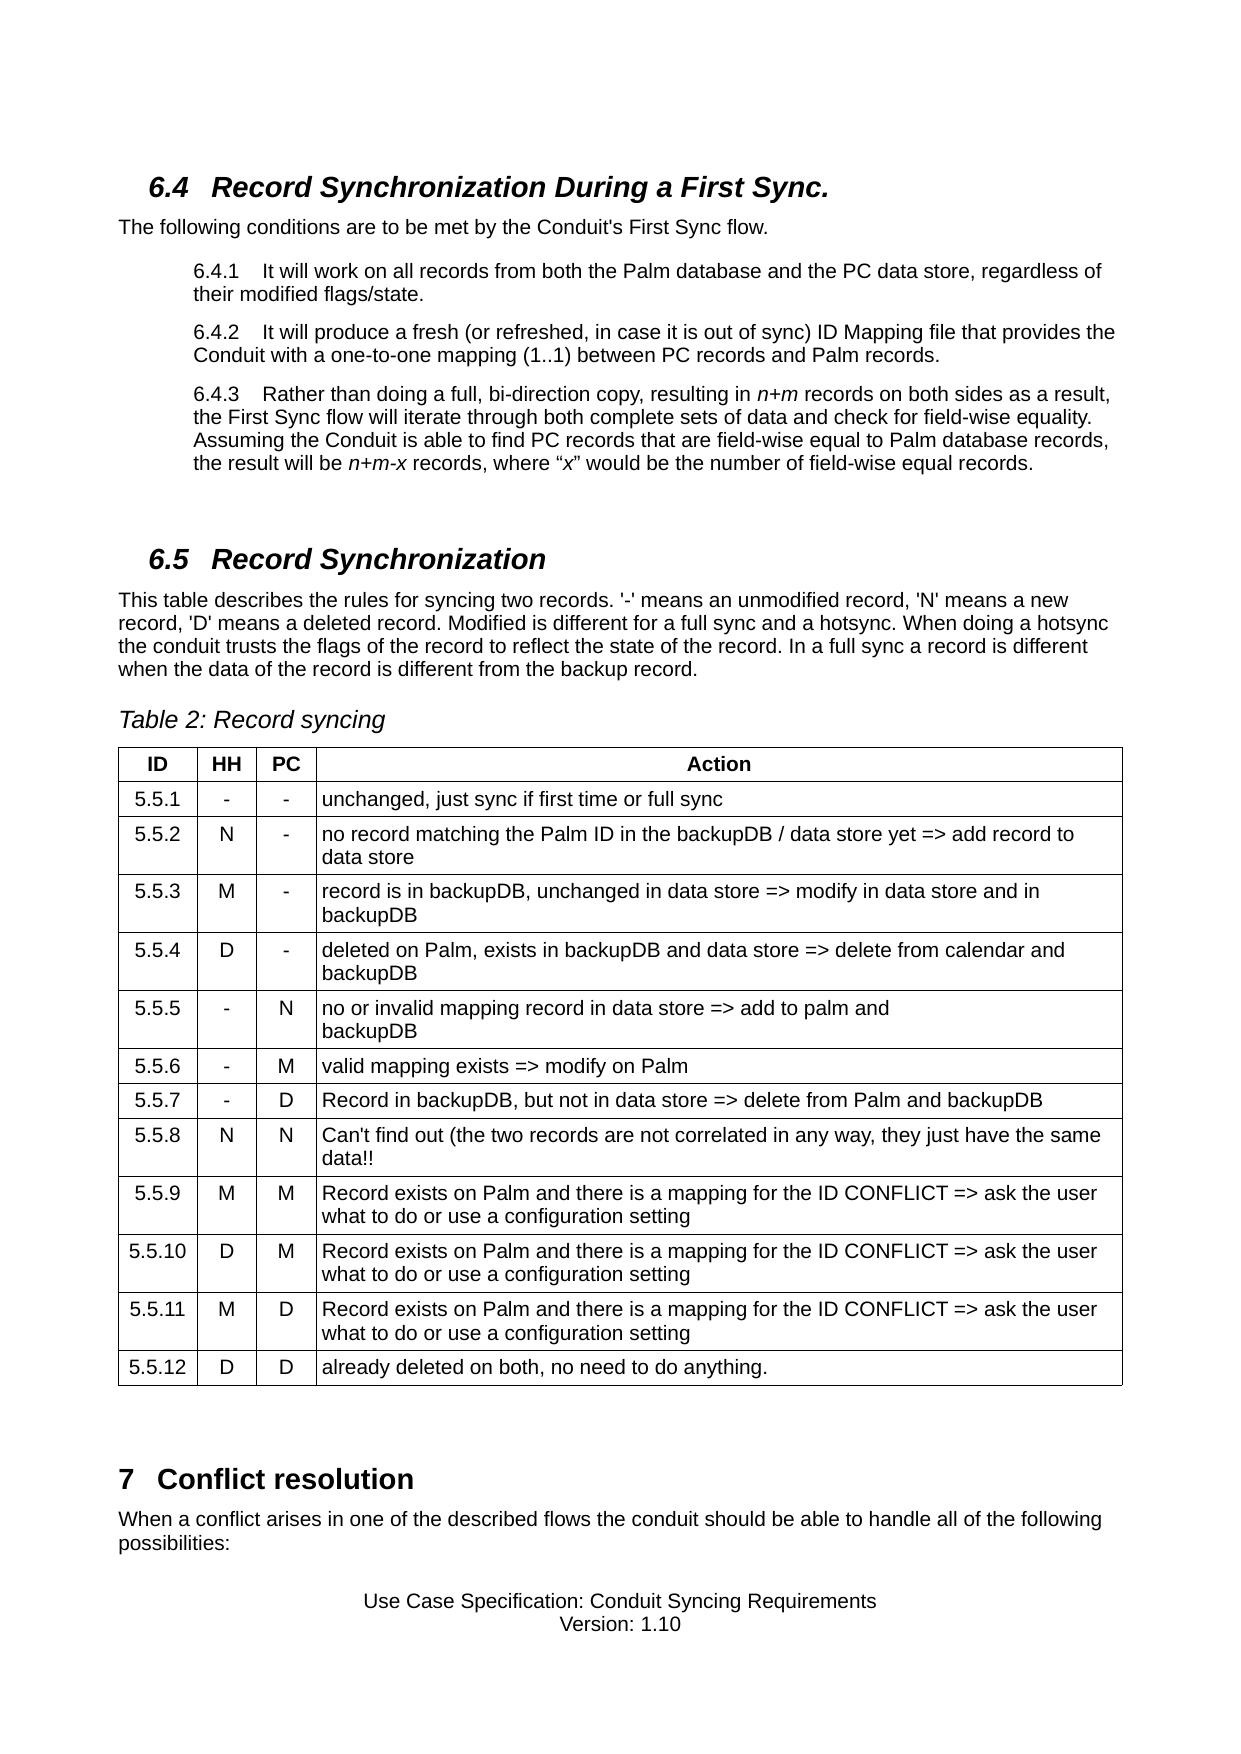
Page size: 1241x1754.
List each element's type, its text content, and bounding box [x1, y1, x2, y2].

table_cell Record exists on Palm and there is a mapping for the ID CONFLICT => ask the user what to do or use a configuration setting [317, 1177, 1122, 1234]
table_cell 5.5.10 [119, 1235, 197, 1292]
table_cell - [198, 1049, 256, 1083]
text This table describes the rules for syncing two records. '-' means an unmodified record, 'N' means a new record, 'D' means a deleted record. Modified is different for a full sync and a hotsync. When doing a hotsync the conduit trusts the flags of the record to reflect the state of the record. In a full sync a record is different when the data of the record is different from the backup record. [118, 588, 1122, 681]
table_cell record is in backupDB, unchanged in data store => modify in data store and in backupDB [317, 875, 1122, 932]
table_cell N [198, 817, 256, 874]
text The following conditions are to be met by the Conduit's First Sync flow. [118, 216, 1122, 239]
table_cell N [198, 1119, 256, 1176]
table_cell - [257, 782, 316, 816]
table_header HH [198, 748, 256, 781]
table_cell M [257, 1177, 316, 1234]
table_cell no or invalid mapping record in data store => add to palm and backupDB [317, 991, 1122, 1048]
table_cell M [257, 1235, 316, 1292]
table_cell - [257, 817, 316, 874]
table_cell 5.5.3 [119, 875, 197, 932]
table_cell Can't find out (the two records are not correlated in any way, they just have the same data!! [317, 1119, 1122, 1176]
table_cell 5.5.4 [119, 933, 197, 990]
table_cell 5.5.12 [119, 1351, 197, 1385]
table_cell M [198, 875, 256, 932]
table_header ID [119, 748, 197, 781]
table_cell D [198, 1235, 256, 1292]
table_cell no record matching the Palm ID in the backupDB / data store yet => add record to data store [317, 817, 1122, 874]
table_cell Record in backupDB, but not in data store => delete from Palm and backupDB [317, 1084, 1122, 1118]
table_cell - [198, 1084, 256, 1118]
table_cell - [198, 991, 256, 1048]
subtitle Rather than doing a full, bi-direction copy, resulting in n+m records on both sides as a result, the First Sync flow will iterate through both complete sets of data and check for field-wise equality. Assuming the Conduit is able to find PC records that are field-wise equal to Palm database records, the result will be n+m-x records, where “x” would be the number of field-wise equal records. [193, 382, 1122, 475]
table_cell 5.5.7 [119, 1084, 197, 1118]
table_cell 5.5.6 [119, 1049, 197, 1083]
table_header Action [317, 748, 1122, 781]
table_cell D [257, 1084, 316, 1118]
table_cell N [257, 991, 316, 1048]
table_cell M [198, 1293, 256, 1350]
table_cell deleted on Palm, exists in backupDB and data store => delete from calendar and backupDB [317, 933, 1122, 990]
table_cell valid mapping exists => modify on Palm [317, 1049, 1122, 1083]
table_cell 5.5.1 [119, 782, 197, 816]
table_cell 5.5.5 [119, 991, 197, 1048]
table_cell already deleted on both, no need to do anything. [317, 1351, 1122, 1385]
text When a conflict arises in one of the described flows the conduit should be able to handle all of the following possibilities: [118, 1508, 1122, 1554]
text Table 2: Record syncing [118, 706, 1122, 734]
table_cell Record exists on Palm and there is a mapping for the ID CONFLICT => ask the user what to do or use a configuration setting [317, 1293, 1122, 1350]
subtitle It will produce a fresh (or refreshed, in case it is out of sync) ID Mapping file that provides the Conduit with a one-to-one mapping (1..1) between PC records and Palm records. [193, 321, 1122, 367]
table_cell - [257, 933, 316, 990]
table_cell 5.5.11 [119, 1293, 197, 1350]
table_cell M [198, 1177, 256, 1234]
table_cell 5.5.9 [119, 1177, 197, 1234]
subtitle Conflict resolution [118, 1463, 1122, 1495]
table_header PC [257, 748, 316, 781]
table_cell D [198, 933, 256, 990]
table_cell D [257, 1293, 316, 1350]
table_cell unchanged, just sync if first time or full sync [317, 782, 1122, 816]
subtitle Record Synchronization During a First Sync. [148, 171, 1122, 203]
table_cell - [257, 875, 316, 932]
table_cell - [198, 782, 256, 816]
table_cell 5.5.8 [119, 1119, 197, 1176]
table_cell D [198, 1351, 256, 1385]
table_cell N [257, 1119, 316, 1176]
table_cell Record exists on Palm and there is a mapping for the ID CONFLICT => ask the user what to do or use a configuration setting [317, 1235, 1122, 1292]
table_cell M [257, 1049, 316, 1083]
subtitle It will work on all records from both the Palm database and the PC data store, regardless of their modified flags/state. [193, 259, 1122, 306]
table_cell 5.5.2 [119, 817, 197, 874]
table_cell D [257, 1351, 316, 1385]
subtitle Record Synchronization [148, 543, 1122, 576]
